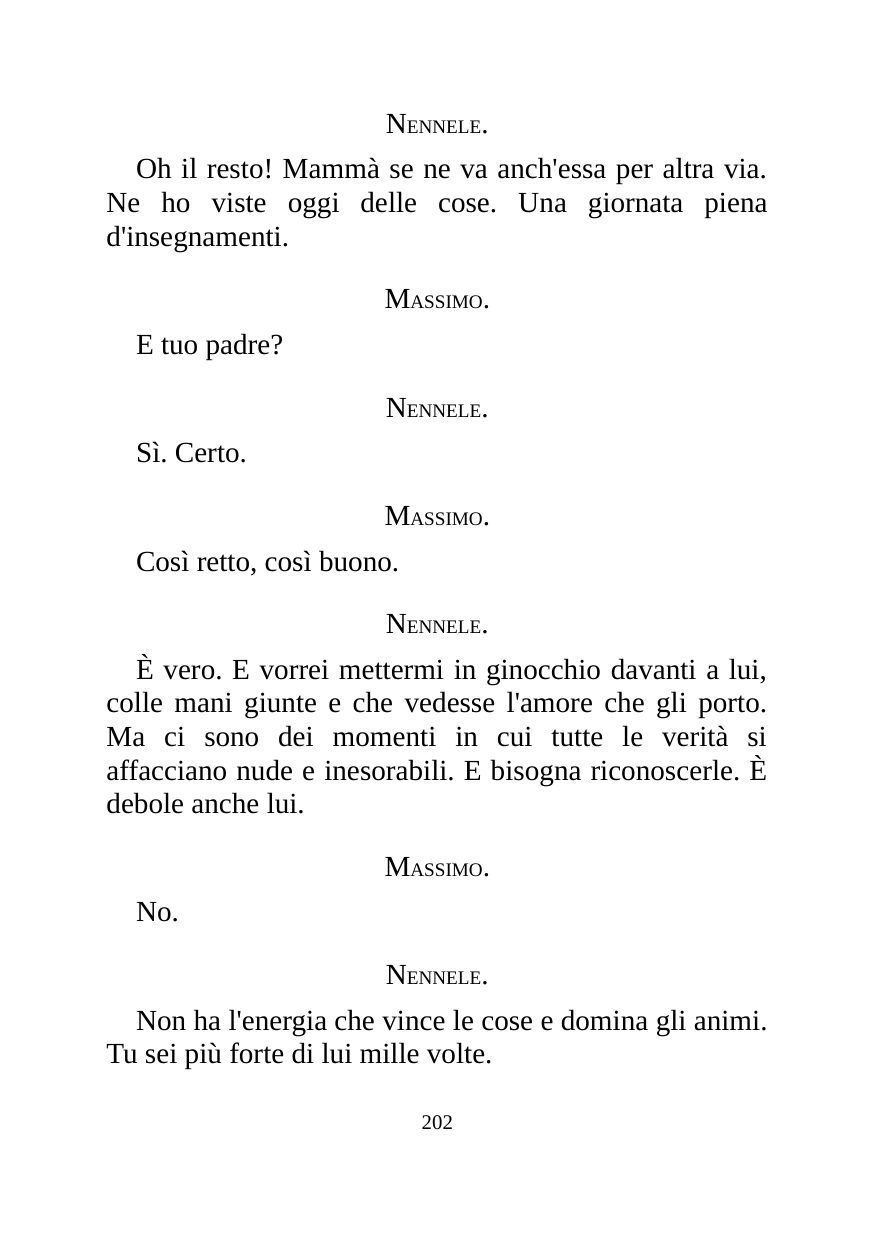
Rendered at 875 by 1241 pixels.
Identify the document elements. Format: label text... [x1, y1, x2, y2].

text Nennele. [106, 957, 768, 991]
text No. [106, 894, 768, 928]
text E tuo padre? [106, 327, 768, 361]
text Massimo. [106, 498, 768, 532]
text Massimo. [106, 282, 768, 315]
text Nennele. [106, 390, 768, 423]
text Oh il resto! Mammà se ne va anch'essa per altra via. Ne ho viste oggi delle cose. Una giornata piena d'insegnamenti. [106, 152, 768, 252]
text Così retto, così buono. [106, 544, 768, 577]
text Non ha l'energia che vince le cose e domina gli animi. Tu sei più forte di lui mille volte. [106, 1003, 768, 1070]
text È vero. E vorrei mettermi in ginocchio davanti a lui, colle mani giunte e che vedesse l'amore che gli porto. Ma ci sono dei momenti in cui tutte le verità si affacciano nude e inesorabili. E bisogna riconoscerle. È debole anche lui. [106, 652, 768, 820]
text Sì. Certo. [106, 435, 768, 469]
text Nennele. [106, 106, 768, 140]
text Massimo. [106, 849, 768, 883]
text Nennele. [106, 607, 768, 640]
